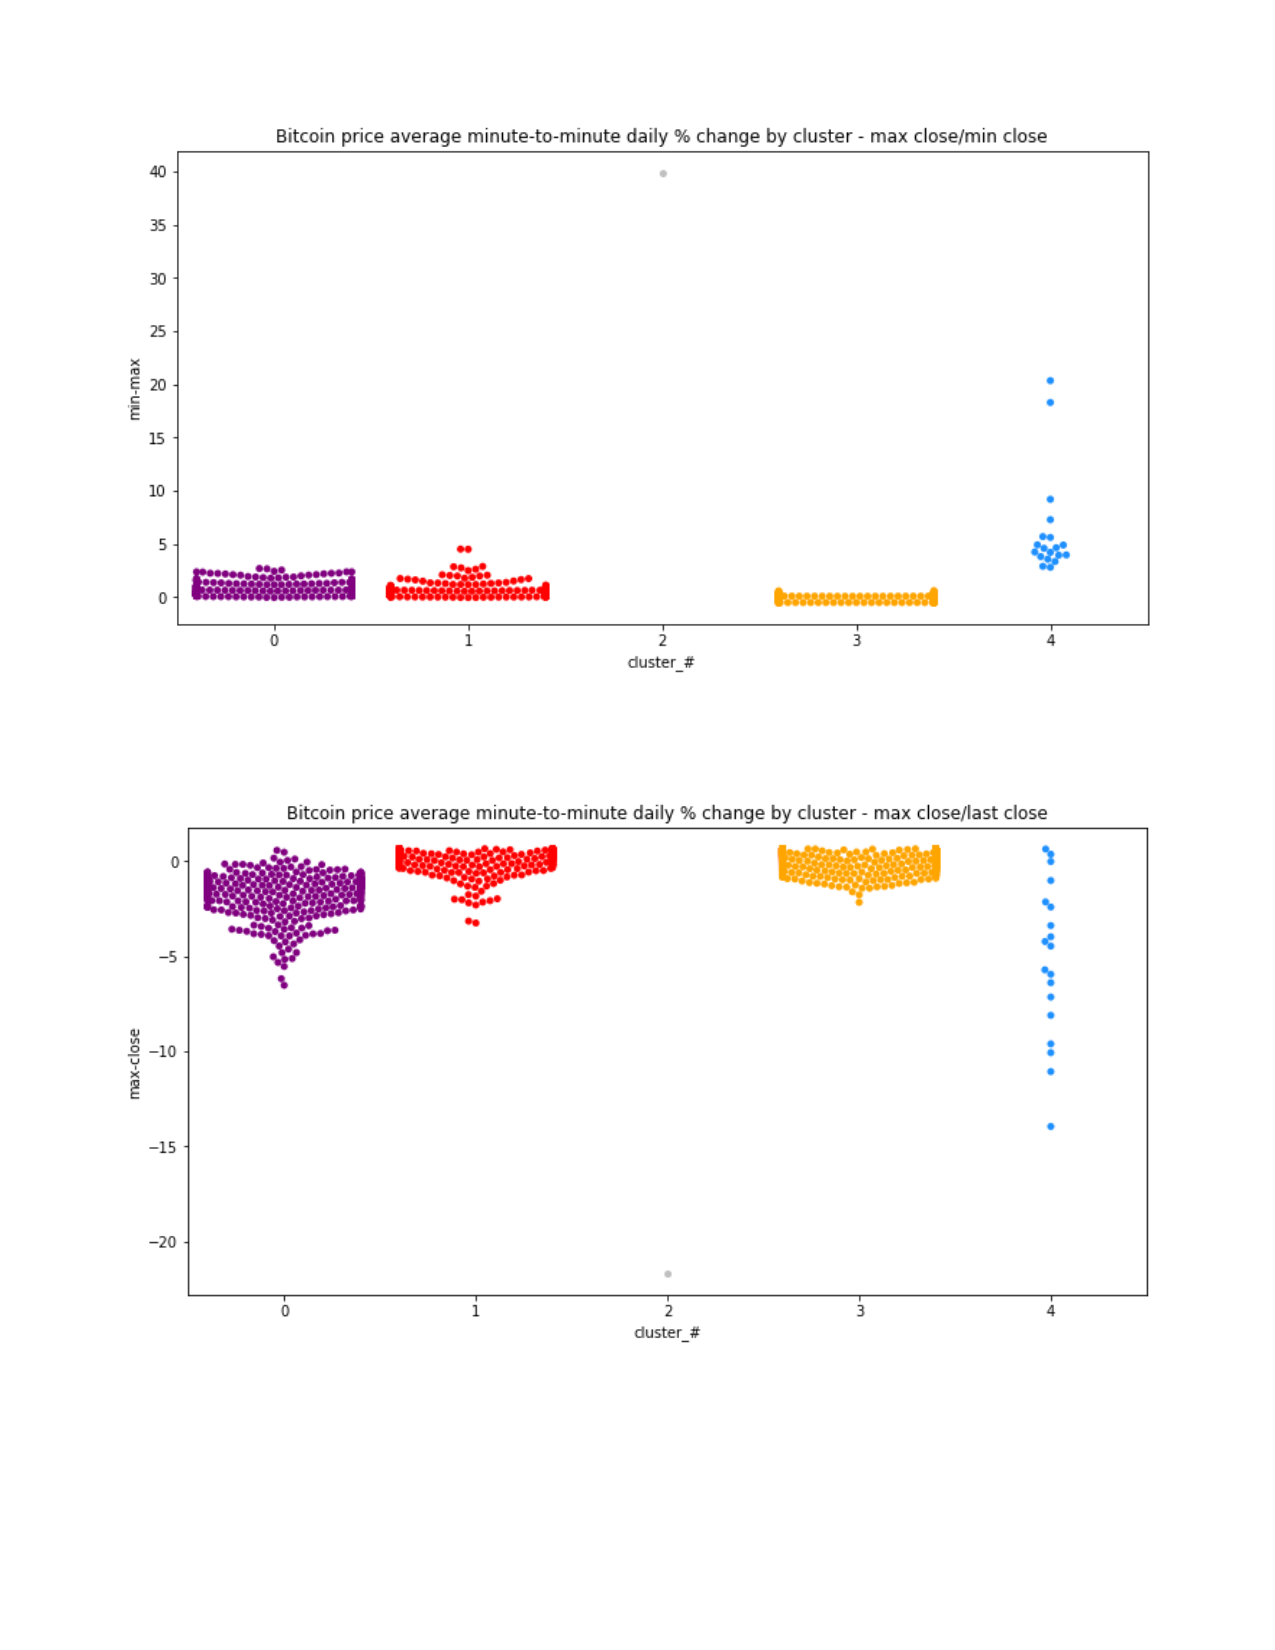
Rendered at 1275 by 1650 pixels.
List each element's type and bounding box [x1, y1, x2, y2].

picture [118, 118, 1157, 681]
picture [118, 795, 1157, 1351]
